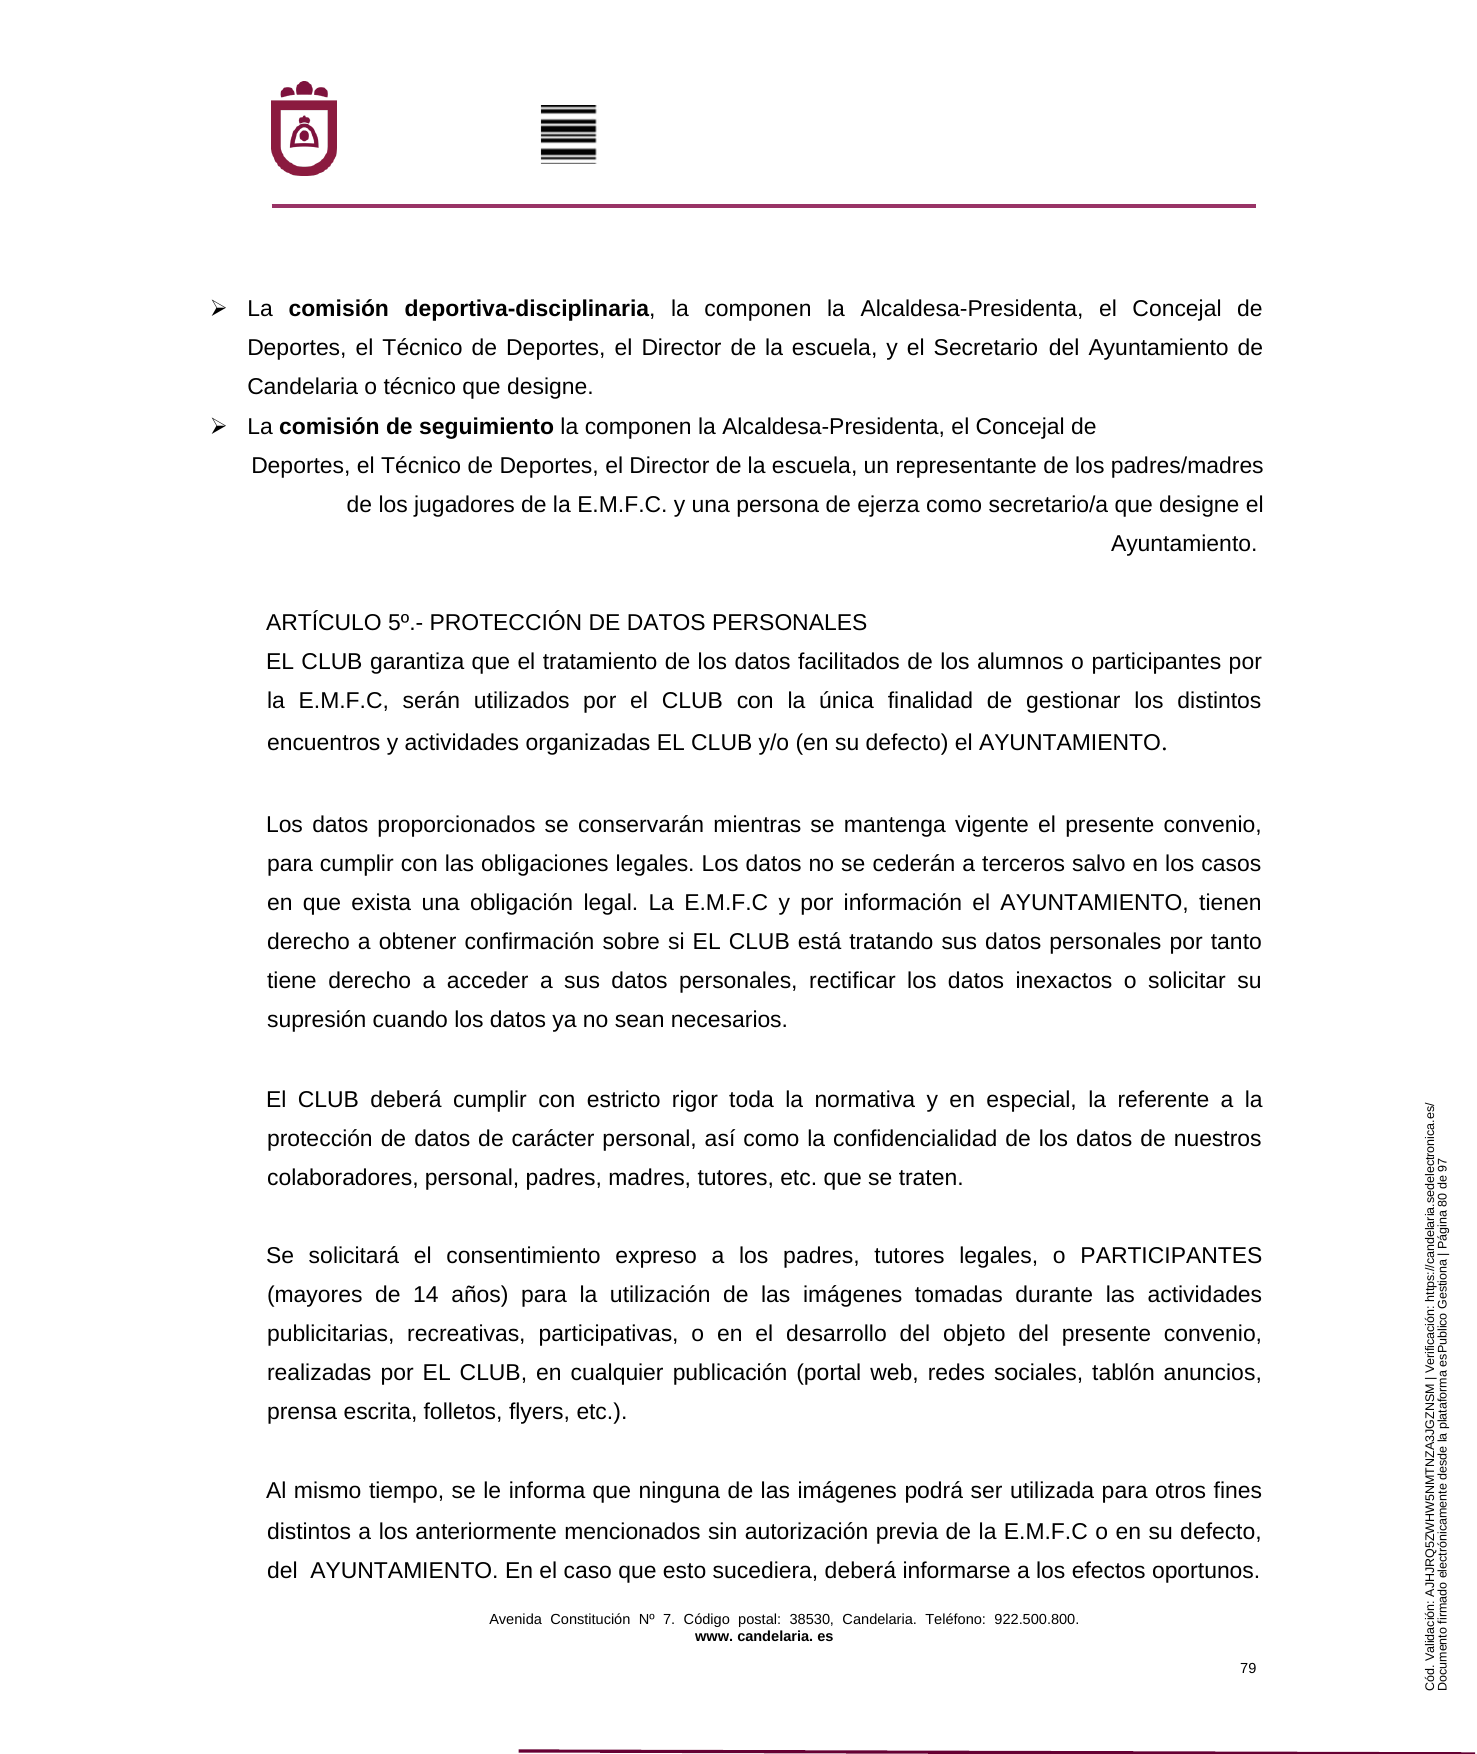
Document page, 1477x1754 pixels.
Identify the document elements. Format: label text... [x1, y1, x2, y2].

text Deportes, el Técnico de Deportes, el Director de la escuela, un representante de los padres/madres de los jugadores de la E.M.F.C. y una persona de ejerza como secretario/a que designe el Ayuntamiento. [247, 452, 1263, 557]
list La comisión deportiva-disciplinaria, la componen la Alcaldesa-Presidenta, el Concejal de Deportes, el Técnico de Deportes, el Director de la escuela, y el Secretario del Ayuntamiento de Candelaria o técnico que designe. [209, 295, 1263, 399]
list La comisión de seguimiento la componen la Alcaldesa-Presidenta, el Concejal de [209, 413, 1263, 439]
text Los datos proporcionados se conservarán mientras se mantenga vigente el presente convenio, para cumplir con las obligaciones legales. Los datos no se cederán a terceros salvo en los casos en que exista una obligación legal. La E.M.F.C y por información el AYUNTAMIENTO, tienen derecho a obtener confirmación sobre si EL CLUB está tratando sus datos personales por tanto tiene derecho a acceder a sus datos personales, rectificar los datos inexactos o solicitar su supresión cuando los datos ya no sean necesarios. [266, 811, 1263, 1032]
text Se solicitará el consentimiento expreso a los padres, tutores legales, o PARTICIPANTES (mayores de 14 años) para la utilización de las imágenes tomadas durante las actividades publicitarias, recreativas, participativas, o en el desarrollo del objeto del presente convenio, realizadas por EL CLUB, en cualquier publicación (portal web, redes sociales, tablón anuncios, prensa escrita, folletos, flyers, etc.). [266, 1242, 1263, 1424]
text Al mismo tiempo, se le informa que ninguna de las imágenes podrá ser utilizada para otros fines distintos a los anteriormente mencionados sin autorización previa de la E.M.F.C o en su defecto, del AYUNTAMIENTO. En el caso que esto sucediera, deberá informarse a los efectos oportunos. [266, 1477, 1263, 1583]
text EL CLUB garantiza que el tratamiento de los datos facilitados de los alumnos o participantes por la E.M.F.C, serán utilizados por el CLUB con la única finalidad de gestionar los distintos encuentros y actividades organizadas EL CLUB y/o (en su defecto) el AYUNTAMIENTO. [266, 648, 1263, 756]
text El CLUB deberá cumplir con estricto rigor toda la normativa y en especial, la referente a la protección de datos de carácter personal, así como la confidencialidad de los datos de nuestros colaboradores, personal, padres, madres, tutores, etc. que se traten. [266, 1086, 1263, 1190]
text ARTÍCULO 5º.- PROTECCIÓN DE DATOS PERSONALES [266, 609, 1263, 635]
